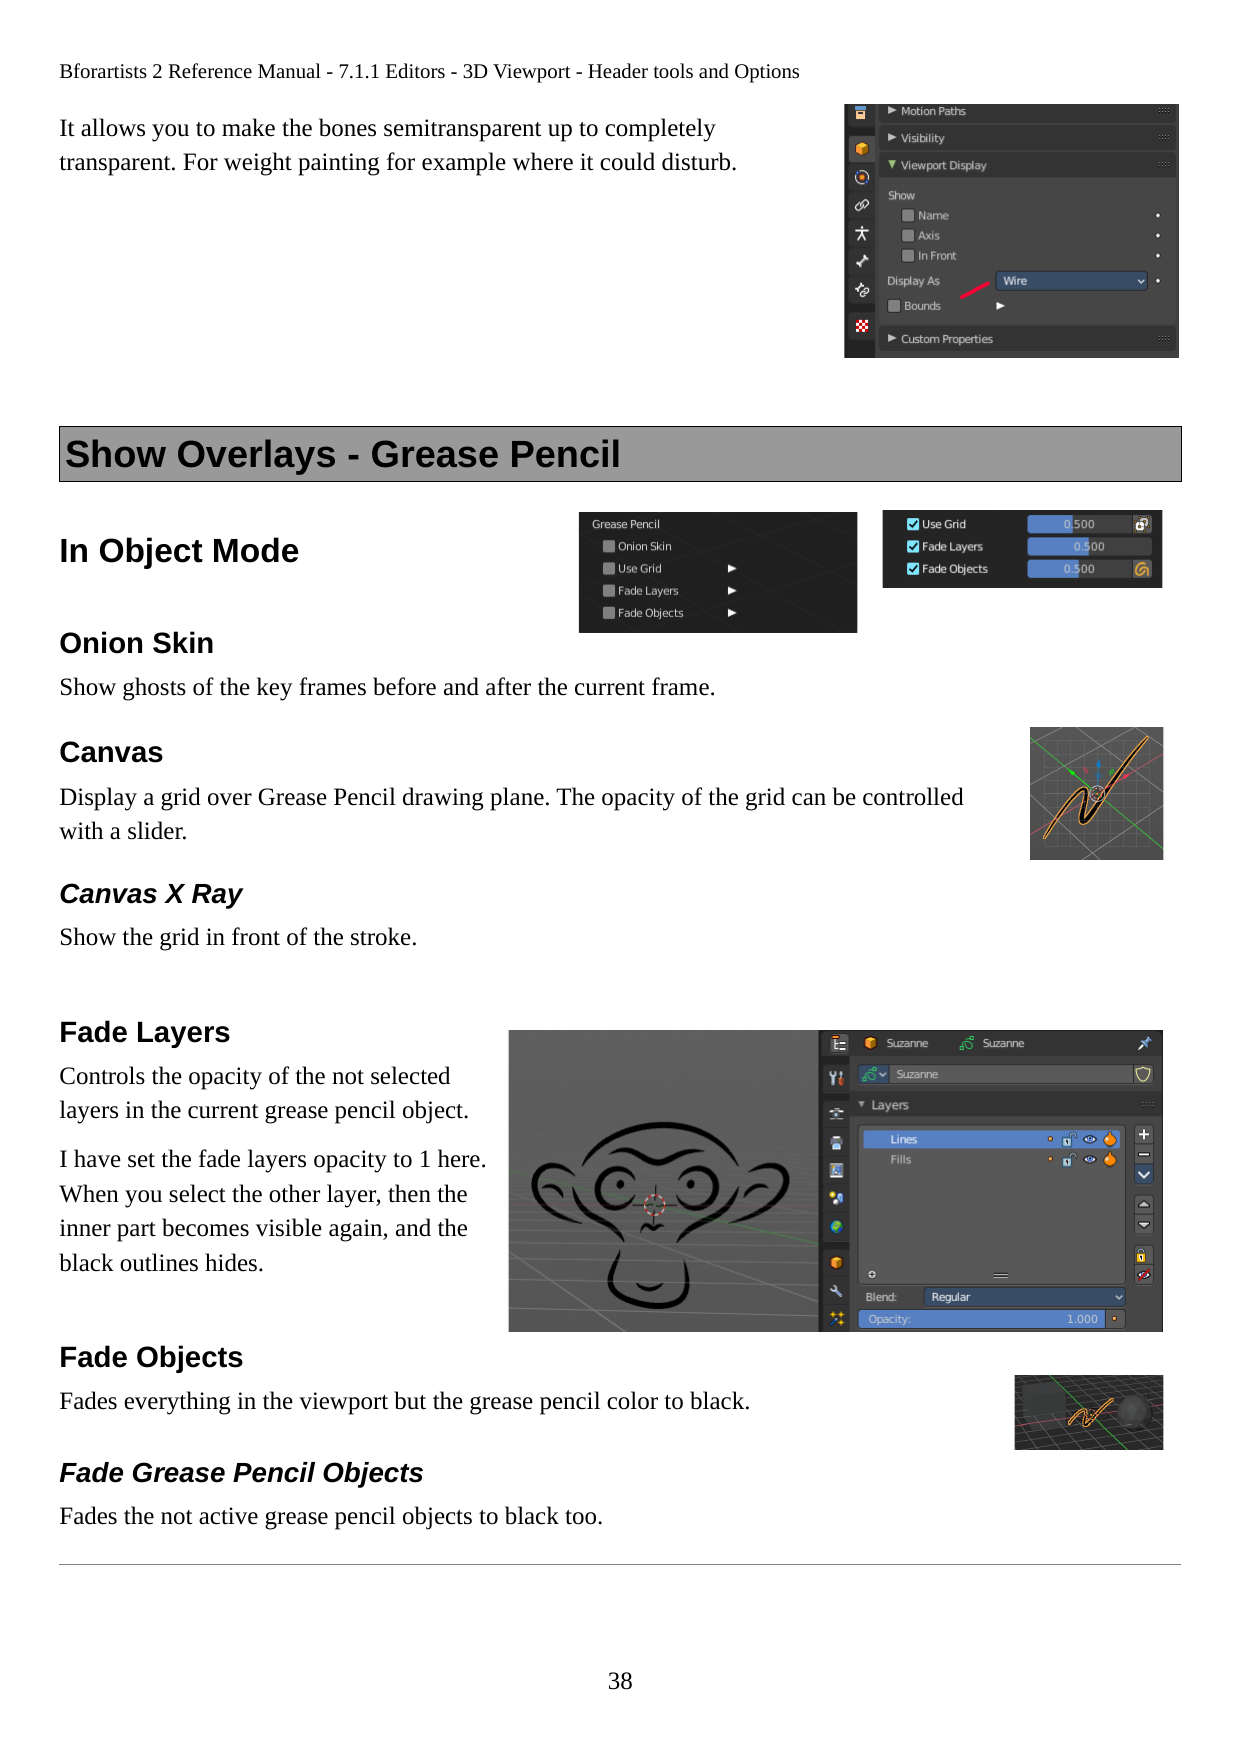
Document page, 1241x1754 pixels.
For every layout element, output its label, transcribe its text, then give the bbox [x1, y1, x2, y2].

subtitle Fade Grease Pencil Objects [59, 1456, 1181, 1488]
subtitle Fade Layers [59, 1014, 1181, 1048]
subtitle Fade Objects [59, 1340, 1181, 1374]
text Show the grid in front of the stroke. [59, 922, 1181, 951]
picture [578, 512, 858, 633]
text Controls the opacity of the not selected layers in the current grease pencil object. [59, 1061, 508, 1124]
subtitle Canvas [59, 735, 1030, 769]
text Fades everything in the viewport but the grease pencil color to black. [59, 1386, 1014, 1415]
subtitle [1163, 531, 1181, 570]
text I have set the fade layers opacity to 1 here. When you select the other layer, then the inner part becomes visible again, and the black outlines hides. [59, 1144, 508, 1276]
picture [508, 1030, 1164, 1332]
text Show ghosts of the key frames before and after the current frame. [59, 672, 1181, 701]
picture [1014, 1375, 1164, 1450]
picture [844, 104, 1179, 358]
text It allows you to make the bones semitransparent up to completely transparent. For weight painting for example where it could disturb. [59, 113, 844, 176]
picture [882, 510, 1163, 588]
text Fades the not active grease pencil objects to black too. [59, 1501, 1181, 1529]
subtitle Canvas X Ray [59, 878, 1181, 909]
subtitle [1164, 735, 1181, 769]
subtitle [858, 531, 882, 570]
subtitle Onion Skin [59, 626, 1181, 659]
subtitle In Object Mode [59, 531, 578, 570]
table_header Show Overlays - Grease Pencil [60, 427, 1181, 481]
picture [1030, 727, 1164, 860]
text Display a grid over Grease Pencil drawing plane. The opacity of the grid can be controlled with a slider. [59, 782, 1030, 845]
